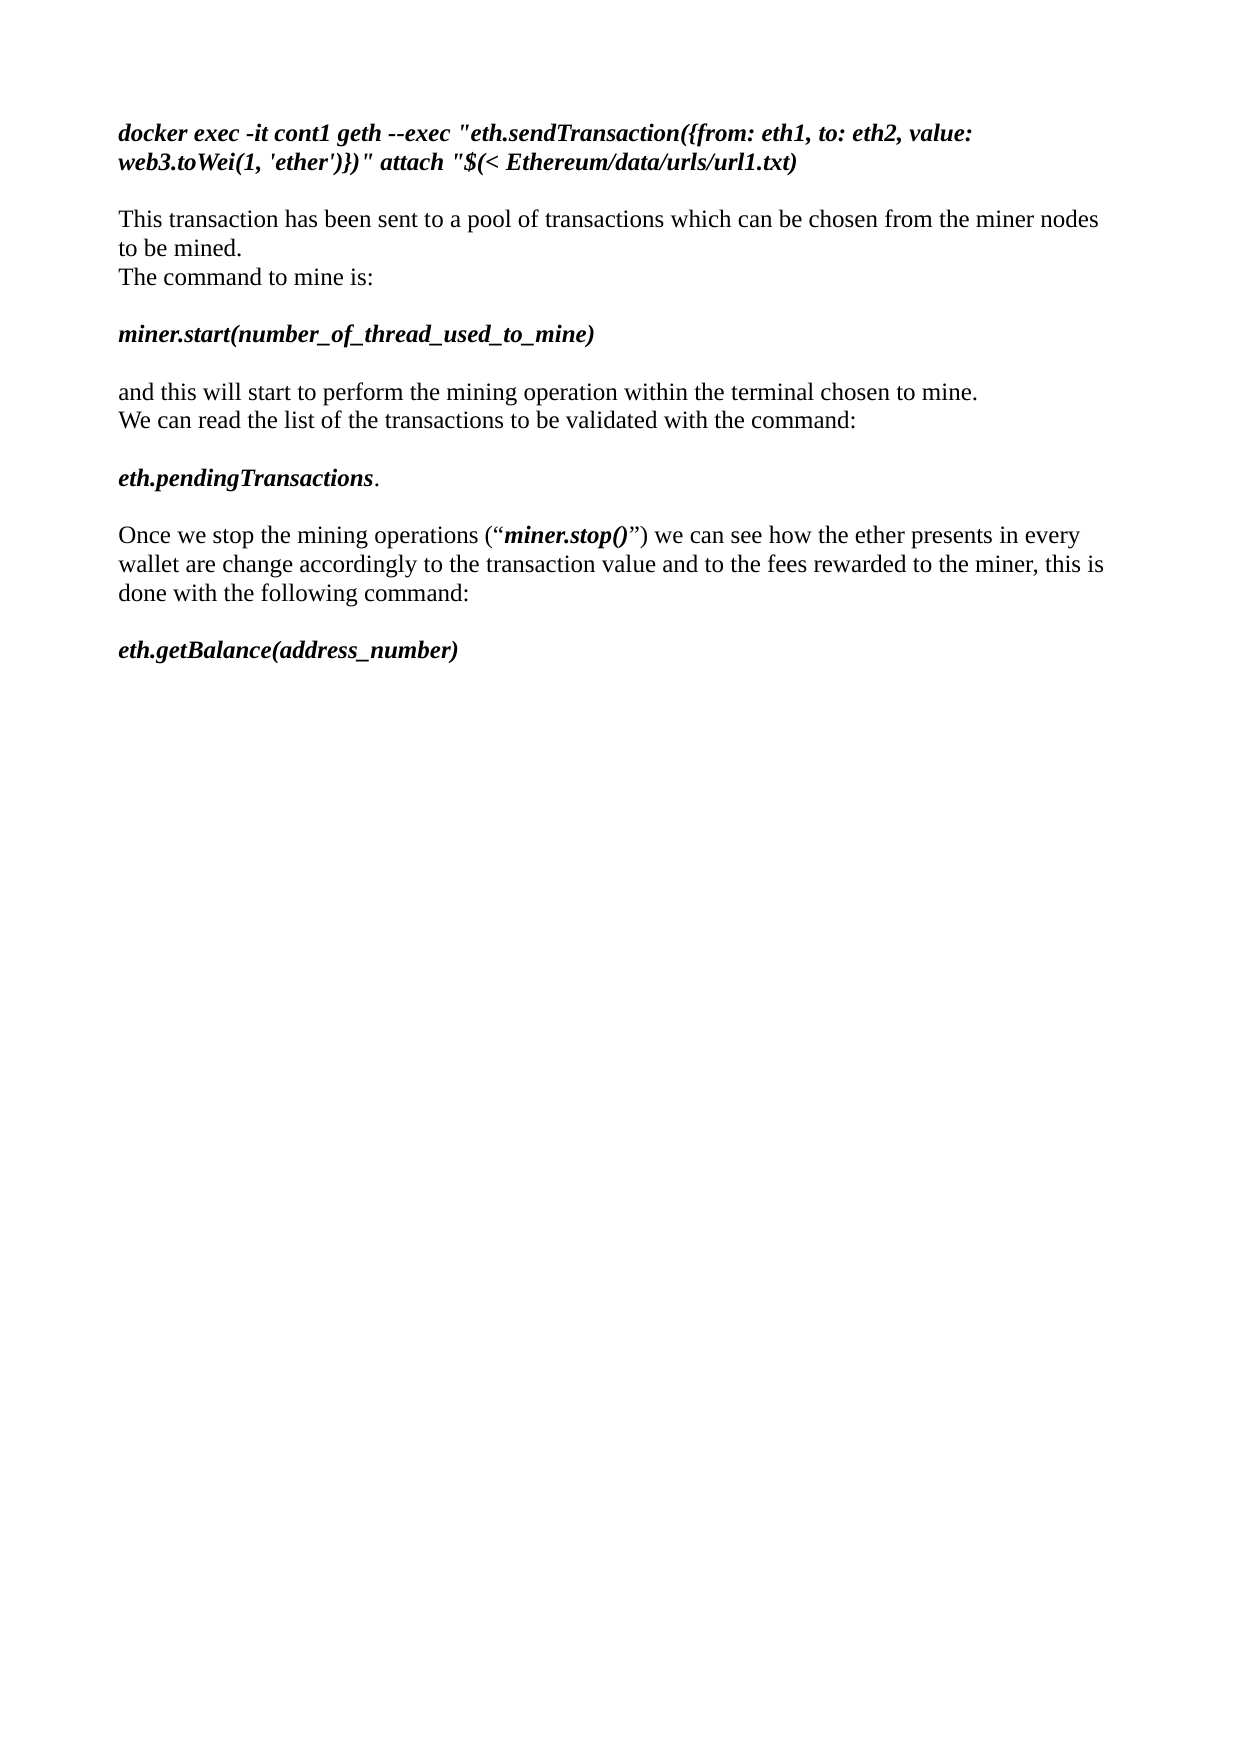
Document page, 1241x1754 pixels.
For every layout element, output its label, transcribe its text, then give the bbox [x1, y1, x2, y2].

text and this will start to perform the mining operation within the terminal chosen to mine. [118, 377, 1122, 406]
text docker exec -it cont1 geth --exec "eth.sendTransaction({from: eth1, to: eth2, value: web3.toWei(1, 'ether')})" attach "$(< Ethereum/data/urls/url1.txt) [118, 118, 1122, 176]
text The command to mine is: [118, 262, 1122, 291]
text This transaction has been sent to a pool of transactions which can be chosen from the miner nodes to be mined. [118, 204, 1122, 262]
text eth.getBalance(address_number) [118, 636, 1122, 664]
text Once we stop the mining operations (“miner.stop()”) we can see how the ether presents in every wallet are change accordingly to the transaction value and to the fees rewarded to the miner, this is done with the following command: [118, 521, 1122, 607]
text eth.pendingTransactions. [118, 463, 1122, 492]
text miner.start(number_of_thread_used_to_mine) [118, 319, 1122, 348]
text We can read the list of the transactions to be validated with the command: [118, 406, 1122, 434]
